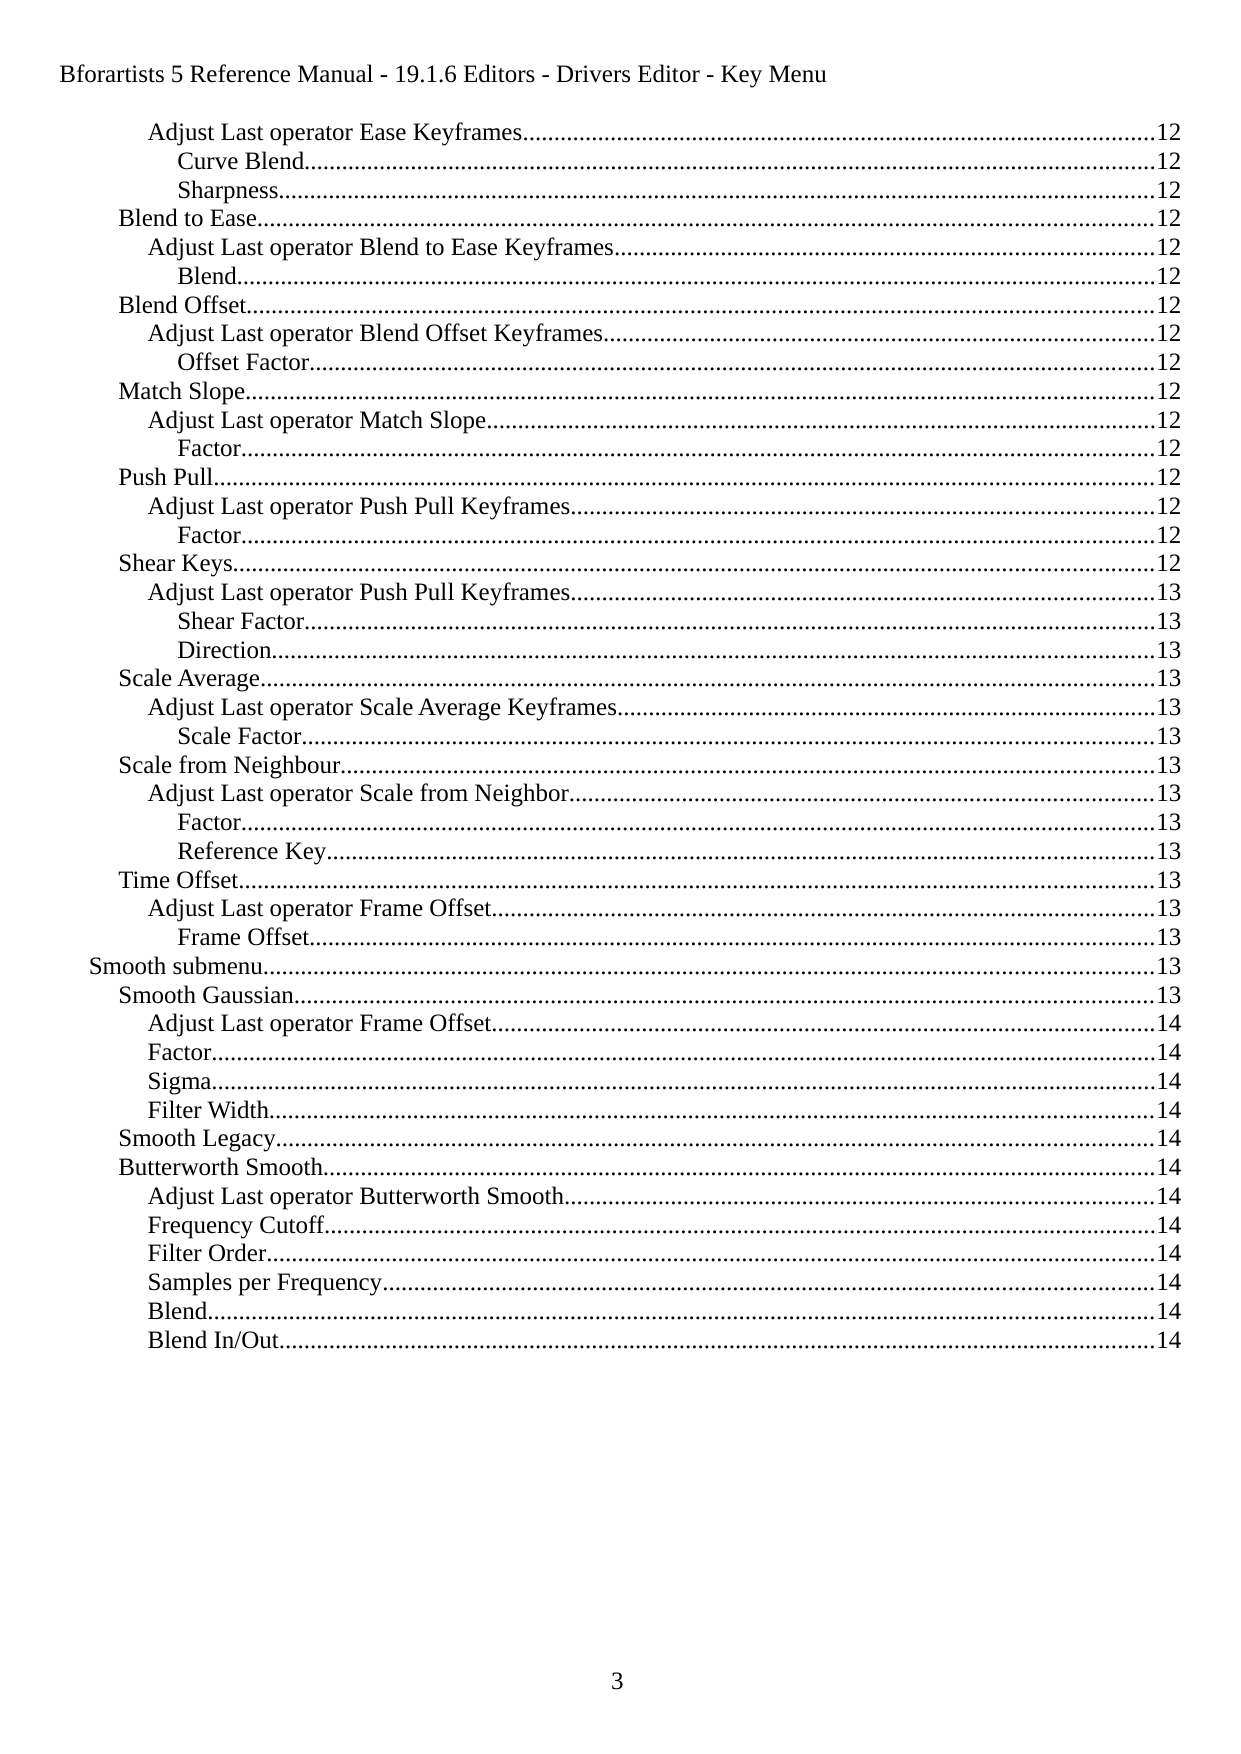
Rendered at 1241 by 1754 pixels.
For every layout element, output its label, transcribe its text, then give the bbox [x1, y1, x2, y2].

text Filter Order 14 [147, 1238, 1181, 1267]
text Blend In/Out 14 [147, 1325, 1181, 1353]
text Reference Key 13 [177, 836, 1181, 865]
text Scale Factor 13 [177, 721, 1181, 750]
text Adjust Last operator Push Pull Keyframes 13 [147, 577, 1181, 606]
text Smooth Gaussian 13 [118, 980, 1181, 1008]
text Match Slope 12 [118, 376, 1181, 405]
text Factor 14 [147, 1037, 1181, 1066]
text Blend Offset 12 [118, 290, 1181, 318]
text Factor 13 [177, 807, 1181, 836]
text Shear Factor 13 [177, 606, 1181, 635]
text Factor 12 [177, 433, 1181, 462]
text Adjust Last operator Scale from Neighbor 13 [147, 778, 1181, 807]
text Adjust Last operator Butterworth Smooth 14 [147, 1181, 1181, 1210]
text Samples per Frequency 14 [147, 1267, 1181, 1296]
text Scale from Neighbour 13 [118, 750, 1181, 778]
text Time Offset 13 [118, 865, 1181, 893]
text Shear Keys 12 [118, 548, 1181, 577]
text Factor 12 [177, 520, 1181, 548]
text Direction 13 [177, 635, 1181, 663]
text Blend to Ease 12 [118, 203, 1181, 232]
text Adjust Last operator Push Pull Keyframes 12 [147, 491, 1181, 520]
text Adjust Last operator Blend to Ease Keyframes 12 [147, 232, 1181, 261]
text Curve Blend 12 [177, 146, 1181, 175]
text Filter Width 14 [147, 1095, 1181, 1123]
text Smooth submenu 13 [88, 951, 1181, 980]
text Adjust Last operator Match Slope 12 [147, 405, 1181, 433]
text Blend 14 [147, 1296, 1181, 1325]
text Adjust Last operator Scale Average Keyframes 13 [147, 692, 1181, 721]
text Scale Average 13 [118, 663, 1181, 692]
text Frame Offset 13 [177, 922, 1181, 951]
text Blend 12 [177, 261, 1181, 290]
text Butterworth Smooth 14 [118, 1152, 1181, 1181]
text Frequency Cutoff 14 [147, 1210, 1181, 1238]
text Adjust Last operator Frame Offset 14 [147, 1008, 1181, 1037]
text Offset Factor 12 [177, 347, 1181, 376]
text Adjust Last operator Ease Keyframes 12 [147, 117, 1181, 146]
text Push Pull 12 [118, 462, 1181, 491]
text Smooth Legacy 14 [118, 1123, 1181, 1152]
text Sharpness 12 [177, 175, 1181, 203]
text Adjust Last operator Frame Offset 13 [147, 893, 1181, 922]
text Sigma 14 [147, 1066, 1181, 1095]
text Adjust Last operator Blend Offset Keyframes 12 [147, 318, 1181, 347]
